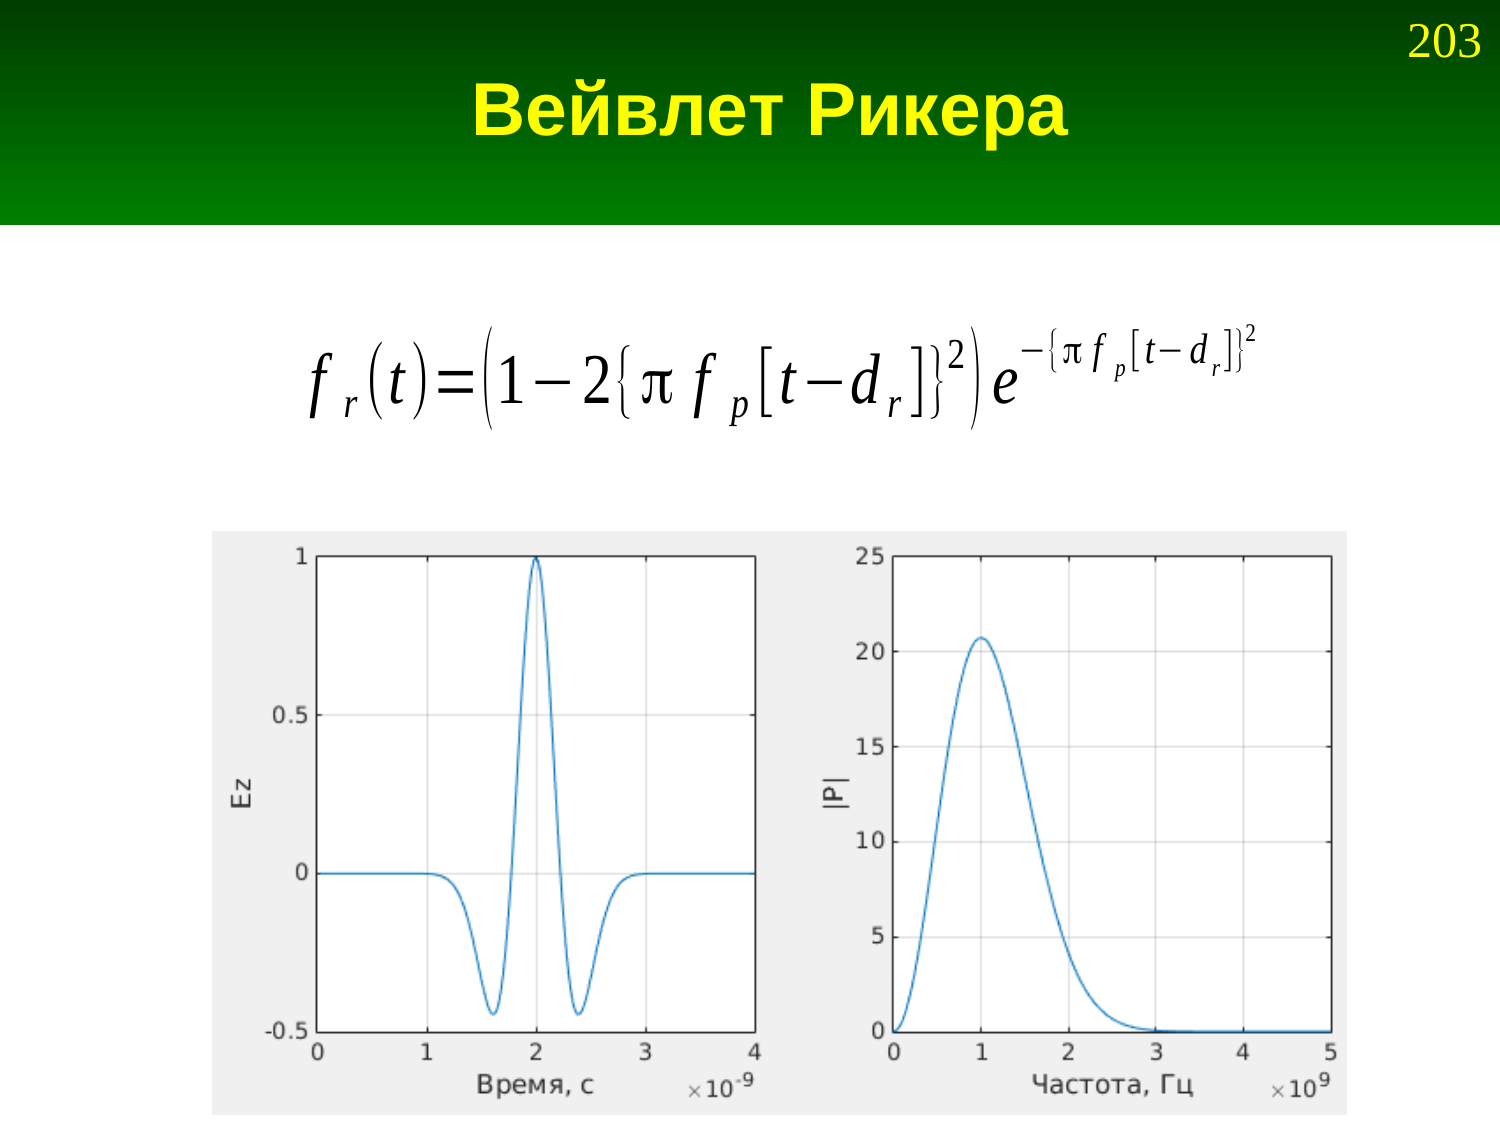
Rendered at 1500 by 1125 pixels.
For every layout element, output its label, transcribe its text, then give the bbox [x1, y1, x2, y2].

picture [212, 531, 1347, 1115]
chart [283, 318, 1273, 434]
title Вейвлет Рикера [100, 7, 1441, 204]
